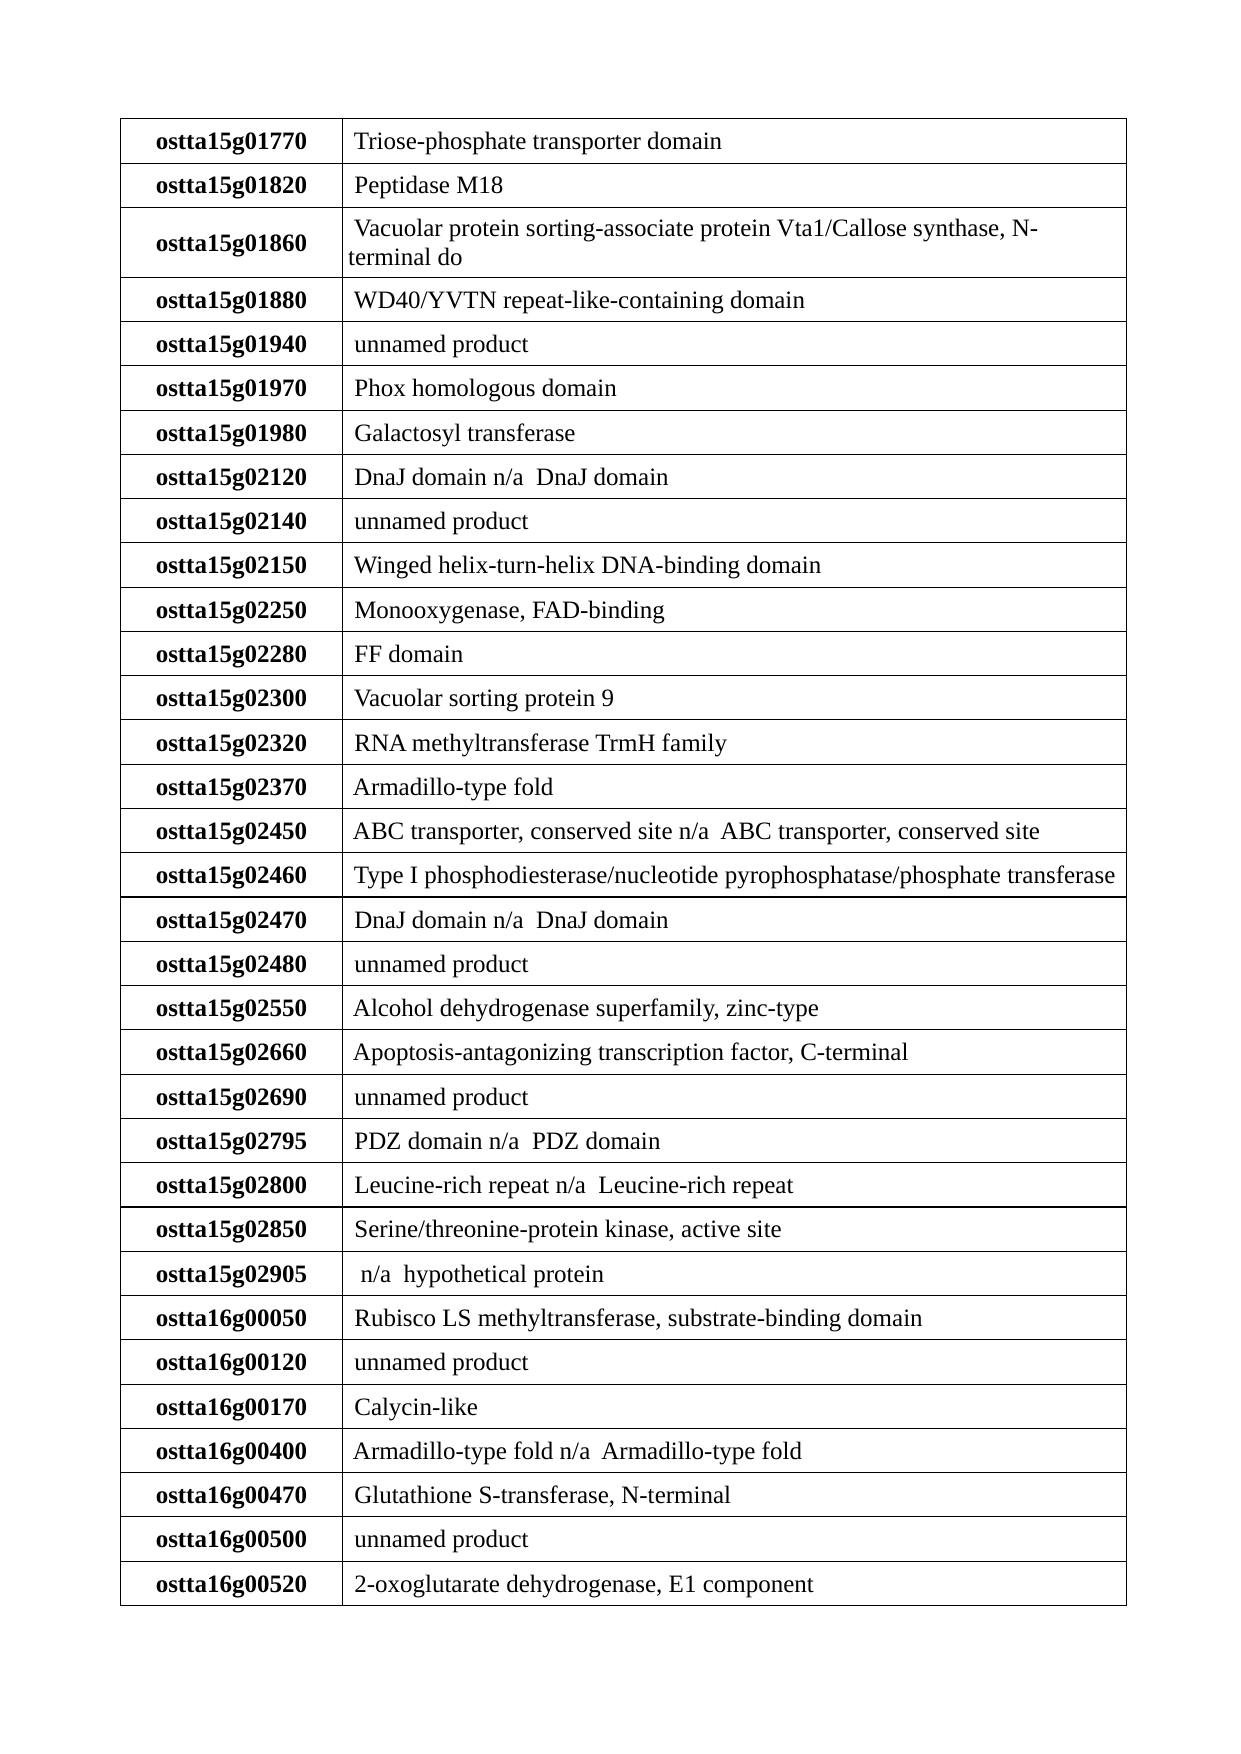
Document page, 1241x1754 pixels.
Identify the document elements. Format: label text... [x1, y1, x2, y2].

table_cell WD40/YVTN repeat-like-containing domain [343, 278, 1126, 321]
table_cell [1127, 1561, 1240, 1605]
table_cell ostta16g00470 [121, 1473, 342, 1516]
table_cell [1127, 587, 1240, 631]
table_cell ostta15g01820 [121, 164, 342, 207]
table_cell Glutathione S-transferase, N-terminal [343, 1473, 1126, 1516]
table_cell ostta15g02905 [121, 1252, 342, 1295]
table_cell ostta15g02795 [121, 1119, 342, 1162]
table_cell unnamed product [343, 1517, 1126, 1561]
table_cell [1127, 1339, 1240, 1383]
table_cell ostta15g02480 [121, 942, 342, 985]
table_cell unnamed product [343, 1340, 1126, 1383]
table_cell ostta15g01970 [121, 366, 342, 409]
table_cell [1127, 454, 1240, 498]
table_cell Winged helix-turn-helix DNA-binding domain [343, 543, 1126, 587]
table_cell [1127, 985, 1240, 1029]
table_cell ostta15g01860 [121, 208, 342, 277]
table_cell Peptidase M18 [343, 164, 1126, 207]
table_cell [1127, 1516, 1240, 1561]
table_cell ostta16g00120 [121, 1340, 342, 1383]
table_cell ostta15g02850 [121, 1208, 342, 1251]
table_cell [1127, 542, 1240, 587]
table_cell [1127, 941, 1240, 985]
table_cell Type I phosphodiesterase/nucleotide pyrophosphatase/phosphate transferase [343, 853, 1126, 896]
table_cell ostta15g02120 [121, 455, 342, 498]
table_cell ostta15g01980 [121, 411, 342, 454]
table_cell ostta15g02660 [121, 1030, 342, 1073]
table_cell ostta15g02320 [121, 720, 342, 764]
table_cell [1127, 1029, 1240, 1073]
table_cell [1127, 1162, 1240, 1206]
table_cell [1127, 365, 1240, 409]
table_cell ostta15g02470 [121, 898, 342, 941]
table_cell [1127, 1118, 1240, 1162]
table_cell [1127, 1384, 1240, 1428]
table_cell RNA methyltransferase TrmH family [343, 720, 1126, 764]
table_cell [1127, 675, 1240, 719]
table_cell [1127, 1206, 1240, 1251]
table_cell [1127, 896, 1240, 941]
table_cell n/a hypothetical protein [343, 1252, 1126, 1295]
table_cell ABC transporter, conserved site n/a ABC transporter, conserved site [343, 809, 1126, 852]
table_cell unnamed product [343, 1075, 1126, 1118]
table_cell DnaJ domain n/a DnaJ domain [343, 898, 1126, 941]
table_cell Calycin-like [343, 1385, 1126, 1428]
table_cell Apoptosis-antagonizing transcription factor, C-terminal [343, 1030, 1126, 1073]
table_cell [1127, 1251, 1240, 1295]
table_cell ostta16g00050 [121, 1296, 342, 1339]
table_cell Monooxygenase, FAD-binding [343, 588, 1126, 631]
table_cell [1127, 498, 1240, 542]
table_cell [1127, 163, 1240, 207]
table_cell ostta15g02800 [121, 1163, 342, 1206]
table_cell Armadillo-type fold [343, 765, 1126, 808]
table_cell Phox homologous domain [343, 366, 1126, 409]
table_cell Vacuolar sorting protein 9 [343, 676, 1126, 719]
table_cell Leucine-rich repeat n/a Leucine-rich repeat [343, 1163, 1126, 1206]
table_cell [1127, 1295, 1240, 1339]
table_cell FF domain [343, 632, 1126, 675]
table_cell ostta15g02250 [121, 588, 342, 631]
table_cell PDZ domain n/a PDZ domain [343, 1119, 1126, 1162]
table_cell ostta15g01880 [121, 278, 342, 321]
table_cell ostta16g00400 [121, 1429, 342, 1472]
table_cell Serine/threonine-protein kinase, active site [343, 1208, 1126, 1251]
table_cell [1127, 277, 1240, 321]
table_cell Rubisco LS methyltransferase, substrate-binding domain [343, 1296, 1126, 1339]
table_cell Armadillo-type fold n/a Armadillo-type fold [343, 1429, 1126, 1472]
table_cell ostta15g01940 [121, 322, 342, 365]
table_cell [1127, 808, 1240, 852]
table_cell unnamed product [343, 942, 1126, 985]
table_cell [1127, 1428, 1240, 1472]
table_cell [1127, 764, 1240, 808]
table_cell ostta15g02280 [121, 632, 342, 675]
table_cell ostta16g00520 [121, 1562, 342, 1605]
table_cell unnamed product [343, 322, 1126, 365]
table_cell [1127, 207, 1240, 277]
table_cell Galactosyl transferase [343, 411, 1126, 454]
table_cell ostta15g02370 [121, 765, 342, 808]
table_cell ostta16g00170 [121, 1385, 342, 1428]
table_cell [1127, 631, 1240, 675]
table_cell 2-oxoglutarate dehydrogenase, E1 component [343, 1562, 1126, 1605]
table_cell [1127, 1074, 1240, 1118]
table_cell ostta15g02450 [121, 809, 342, 852]
table_cell ostta15g01770 [121, 119, 342, 162]
table_cell [1127, 852, 1240, 896]
table_cell ostta15g02150 [121, 543, 342, 587]
table_cell unnamed product [343, 499, 1126, 542]
table_cell DnaJ domain n/a DnaJ domain [343, 455, 1126, 498]
table_cell [1127, 118, 1240, 162]
table_cell ostta15g02300 [121, 676, 342, 719]
table_cell ostta15g02140 [121, 499, 342, 542]
table_cell ostta16g00500 [121, 1517, 342, 1561]
table_cell ostta15g02460 [121, 853, 342, 896]
table_cell [1127, 321, 1240, 365]
table_cell [1127, 410, 1240, 454]
table_cell Alcohol dehydrogenase superfamily, zinc-type [343, 986, 1126, 1029]
table_cell [1127, 719, 1240, 764]
table_cell Triose-phosphate transporter domain [343, 119, 1126, 162]
table_cell Vacuolar protein sorting-associate protein Vta1/Callose synthase, N-terminal do [343, 208, 1126, 277]
table_cell ostta15g02550 [121, 986, 342, 1029]
table_cell ostta15g02690 [121, 1075, 342, 1118]
table_cell [1127, 1472, 1240, 1516]
